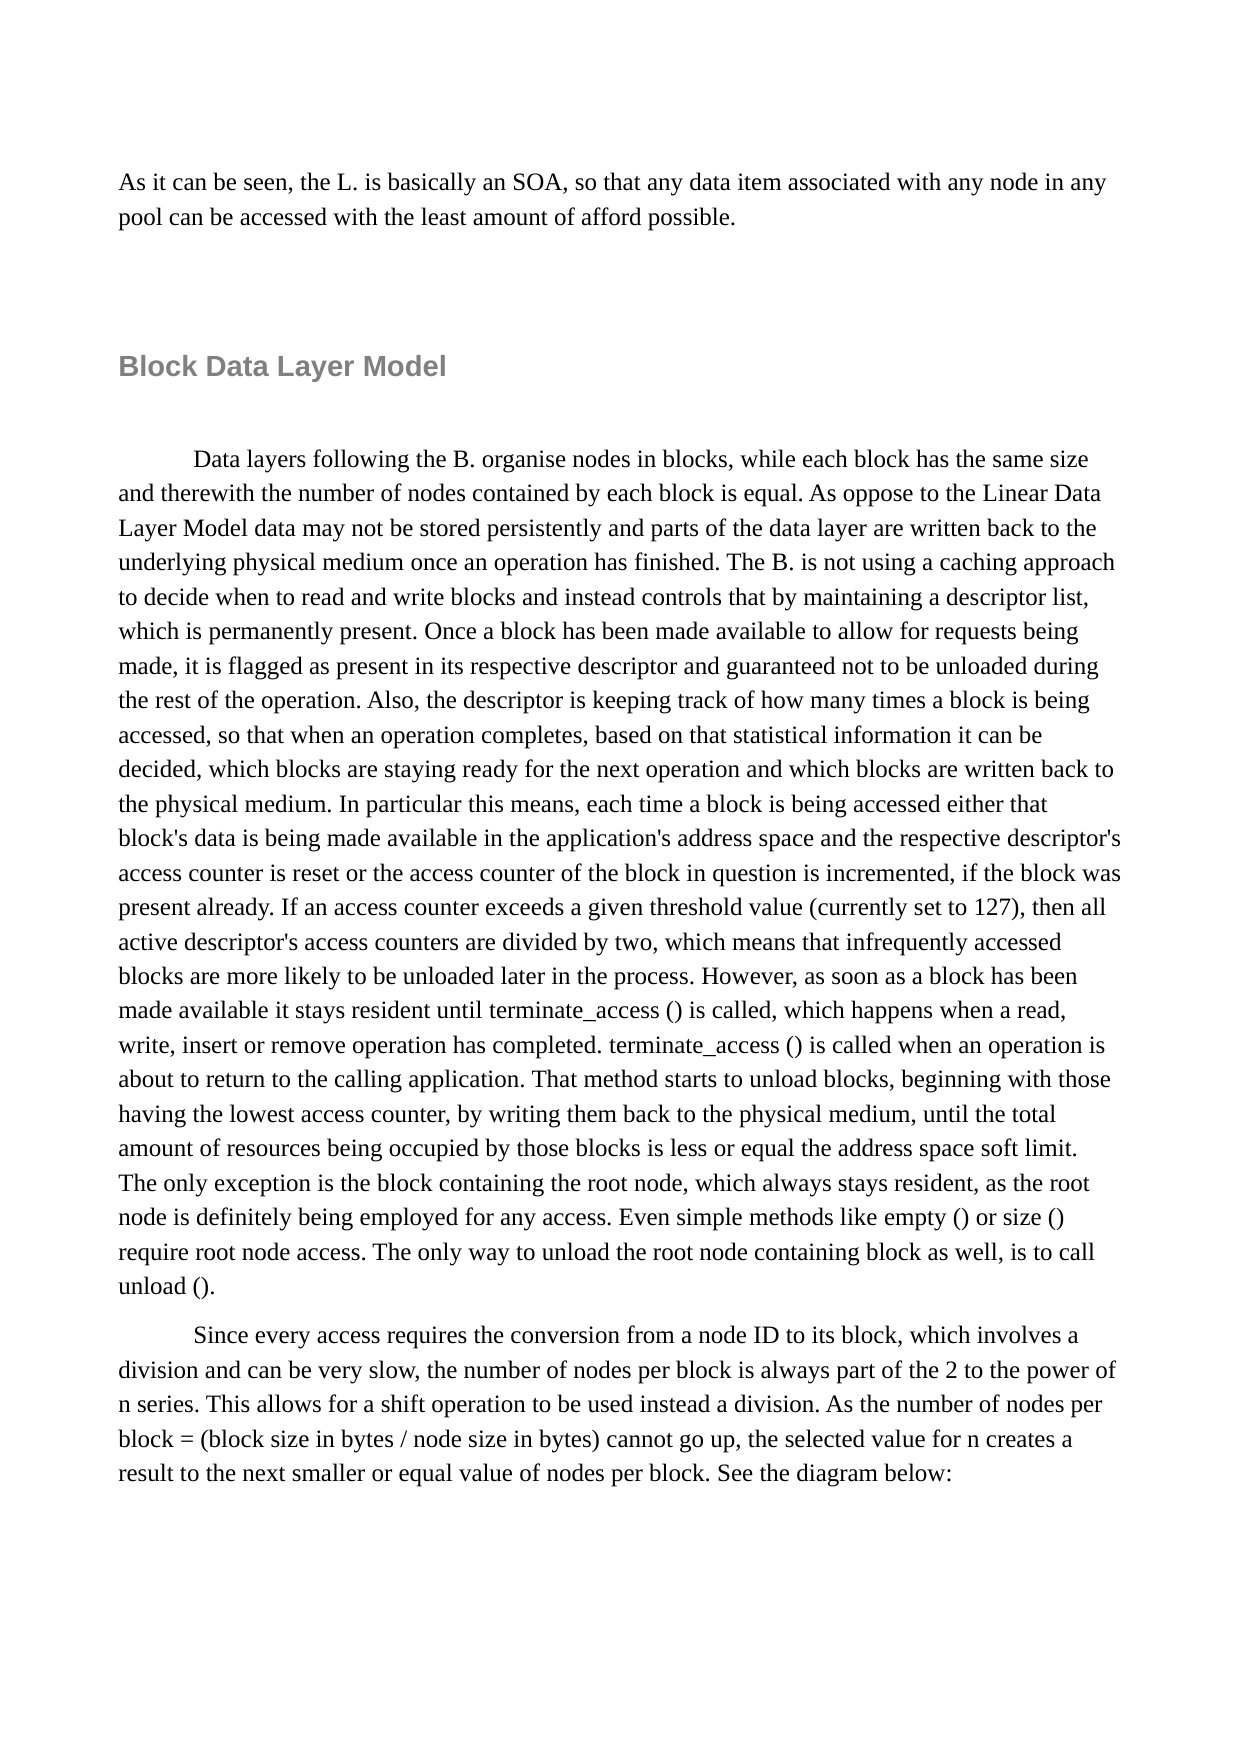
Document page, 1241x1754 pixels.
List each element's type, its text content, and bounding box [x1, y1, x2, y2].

subtitle Block Data Layer Model [118, 349, 1122, 382]
text Since every access requires the conversion from a node ID to its block, which involves a division and can be very slow, the number of nodes per block is always part of the 2 to the power of n series. This allows for a shift operation to be used instead a division. As the number of nodes per block = (block size in bytes / node size in bytes) cannot go up, the selected value for n creates a result to the next smaller or equal value of nodes per block. See the diagram below: [118, 1321, 1122, 1487]
text Data layers following the B. organise nodes in blocks, while each block has the same size and therewith the number of nodes contained by each block is equal. As oppose to the Linear Data Layer Model data may not be stored persistently and parts of the data layer are written back to the underlying physical medium once an operation has finished. The B. is not using a caching approach to decide when to read and write blocks and instead controls that by maintaining a descriptor list, which is permanently present. Once a block has been made available to allow for requests being made, it is flagged as present in its respective descriptor and guaranteed not to be unloaded during the rest of the operation. Also, the descriptor is keeping track of how many times a block is being accessed, so that when an operation completes, based on that statistical information it can be decided, which blocks are staying ready for the next operation and which blocks are written back to the physical medium. In particular this means, each time a block is being accessed either that block's data is being made available in the application's address space and the respective descriptor's access counter is reset or the access counter of the block in question is incremented, if the block was present already. If an access counter exceeds a given threshold value (currently set to 127), then all active descriptor's access counters are divided by two, which means that infrequently accessed blocks are more likely to be unloaded later in the process. However, as soon as a block has been made available it stays resident until terminate_access () is called, which happens when a read, write, insert or remove operation has completed. terminate_access () is called when an operation is about to return to the calling application. That method starts to unload blocks, beginning with those having the lowest access counter, by writing them back to the physical medium, until the total amount of resources being occupied by those blocks is less or equal the address space soft limit. The only exception is the block containing the root node, which always stays resident, as the root node is definitely being employed for any access. Even simple methods like empty () or size () require root node access. The only way to unload the root node containing block as well, is to call unload (). [118, 444, 1122, 1300]
text As it can be seen, the L. is basically an SOA, so that any data item associated with any node in any pool can be accessed with the least amount of afford possible. [118, 167, 1122, 230]
